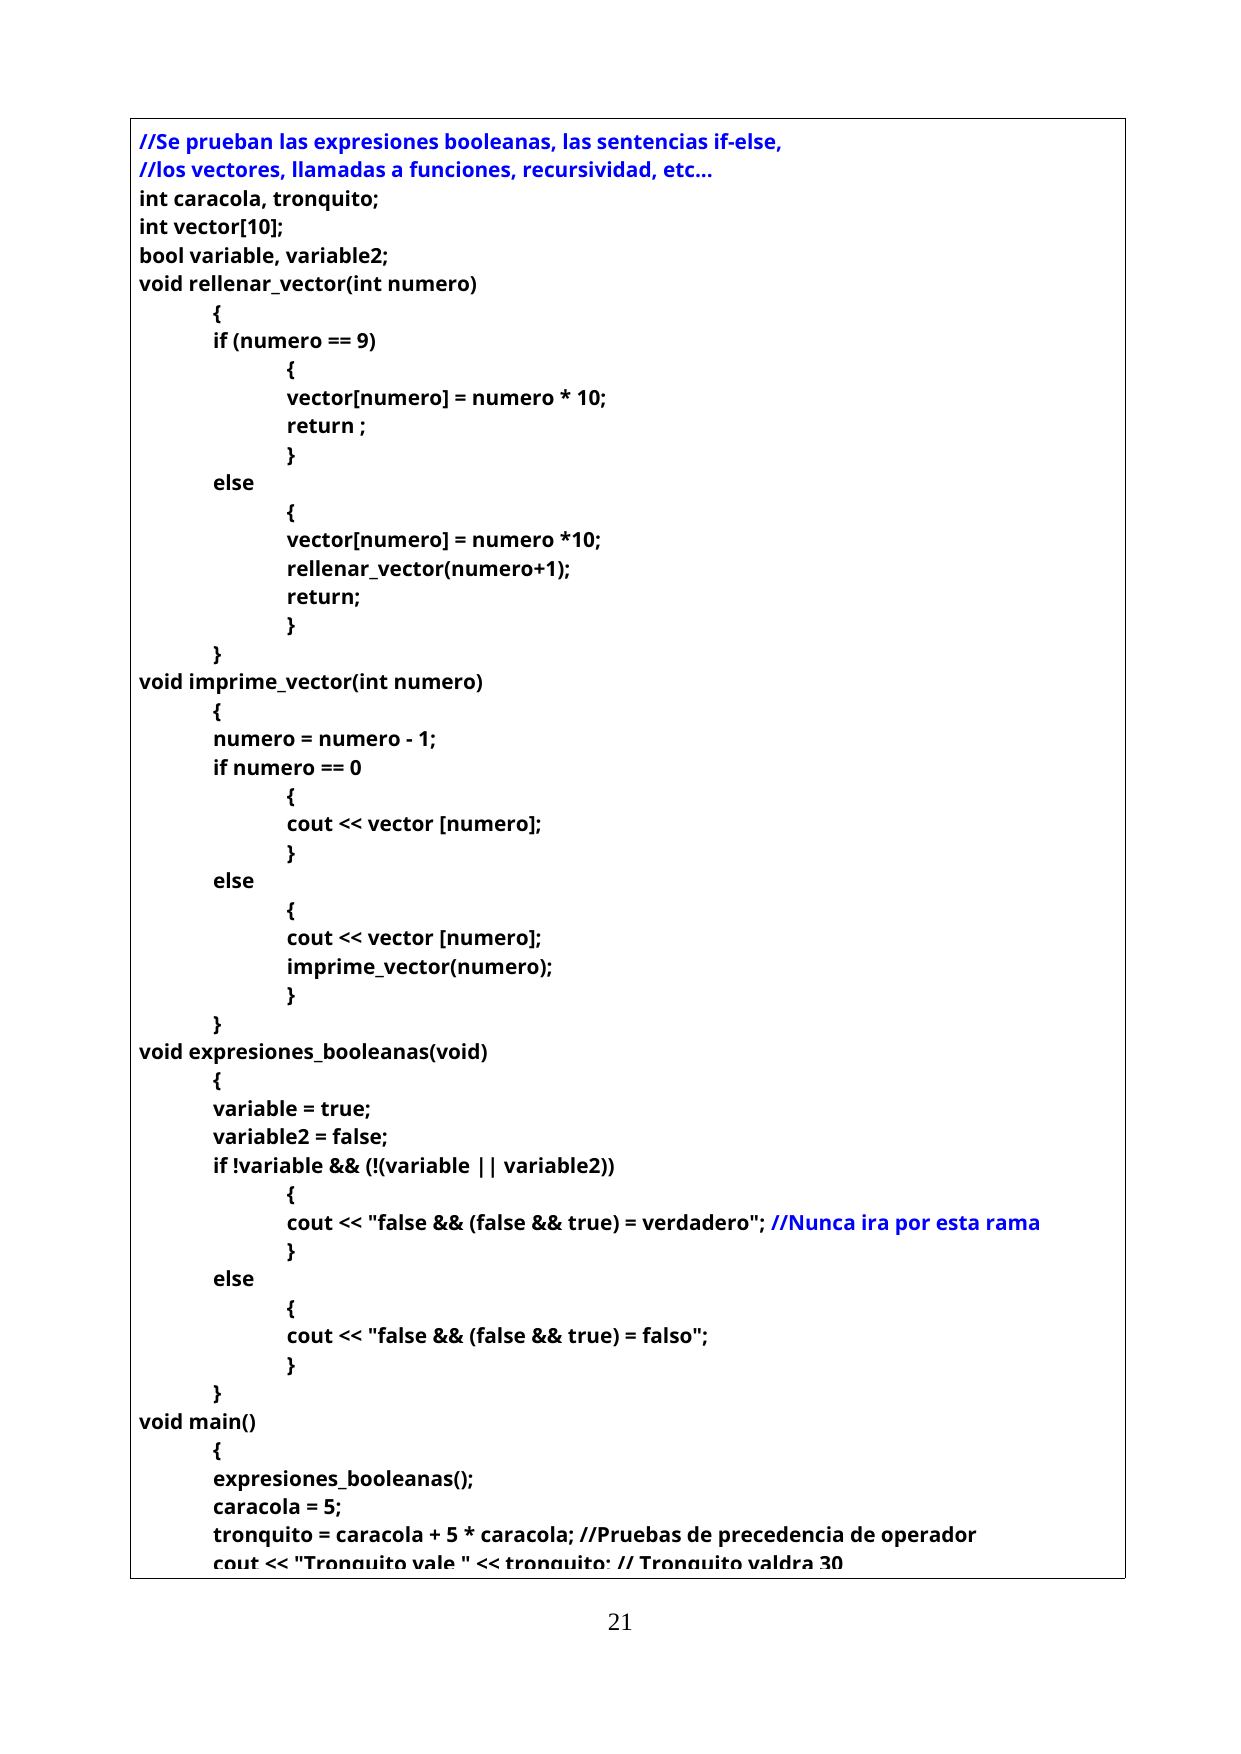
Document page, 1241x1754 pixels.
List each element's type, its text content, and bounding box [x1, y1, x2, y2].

text else [139, 468, 1116, 497]
text cout << vector [numero]; [139, 923, 1116, 952]
text vector[numero] = numero *10; [139, 525, 1116, 554]
text if (numero == 9) [139, 326, 1116, 354]
text cout << "false && (false && true) = falso"; [139, 1321, 1116, 1350]
text } [139, 1350, 1116, 1378]
text void expresiones_booleanas(void) [139, 1037, 1116, 1066]
text //Se prueban las expresiones booleanas, las sentencias if-else, [139, 127, 1116, 156]
text { [139, 895, 1116, 923]
text } [139, 1236, 1116, 1264]
text variable = true; [139, 1094, 1116, 1122]
text variable2 = false; [139, 1122, 1116, 1151]
text } [139, 838, 1116, 866]
text if !variable && (!(variable || variable2)) [139, 1151, 1116, 1179]
text } [139, 980, 1116, 1009]
text { [139, 1435, 1116, 1464]
text { [139, 1179, 1116, 1208]
text rellenar_vector(numero+1); [139, 554, 1116, 582]
text void imprime_vector(int numero) [139, 667, 1116, 696]
text cout << "Tronquito vale " << tronquito; // Tronquito valdra 30 [139, 1549, 1116, 1569]
text { [139, 696, 1116, 724]
text } [139, 440, 1116, 468]
text { [139, 354, 1116, 383]
text vector[numero] = numero * 10; [139, 383, 1116, 411]
text return; [139, 582, 1116, 611]
text bool variable, variable2; [139, 241, 1116, 269]
text cout << "false && (false && true) = verdadero"; //Nunca ira por esta rama [139, 1208, 1116, 1236]
text } [139, 1378, 1116, 1407]
text void rellenar_vector(int numero) [139, 269, 1116, 298]
text numero = numero - 1; [139, 724, 1116, 753]
text else [139, 1264, 1116, 1293]
text } [139, 611, 1116, 639]
text { [139, 1066, 1116, 1094]
text return ; [139, 411, 1116, 440]
text if numero == 0 [139, 753, 1116, 781]
text tronquito = caracola + 5 * caracola; //Pruebas de precedencia de operador [139, 1521, 1116, 1549]
text expresiones_booleanas(); [139, 1464, 1116, 1492]
text { [139, 781, 1116, 809]
text void main() [139, 1407, 1116, 1435]
text } [139, 639, 1116, 667]
text caracola = 5; [139, 1492, 1116, 1521]
text } [139, 1009, 1116, 1037]
text //los vectores, llamadas a funciones, recursividad, etc... [139, 156, 1116, 184]
text imprime_vector(numero); [139, 952, 1116, 980]
text { [139, 1293, 1116, 1321]
text int vector[10]; [139, 212, 1116, 241]
text cout << vector [numero]; [139, 809, 1116, 838]
text int caracola, tronquito; [139, 184, 1116, 212]
text else [139, 866, 1116, 895]
text { [139, 298, 1116, 326]
text { [139, 497, 1116, 525]
